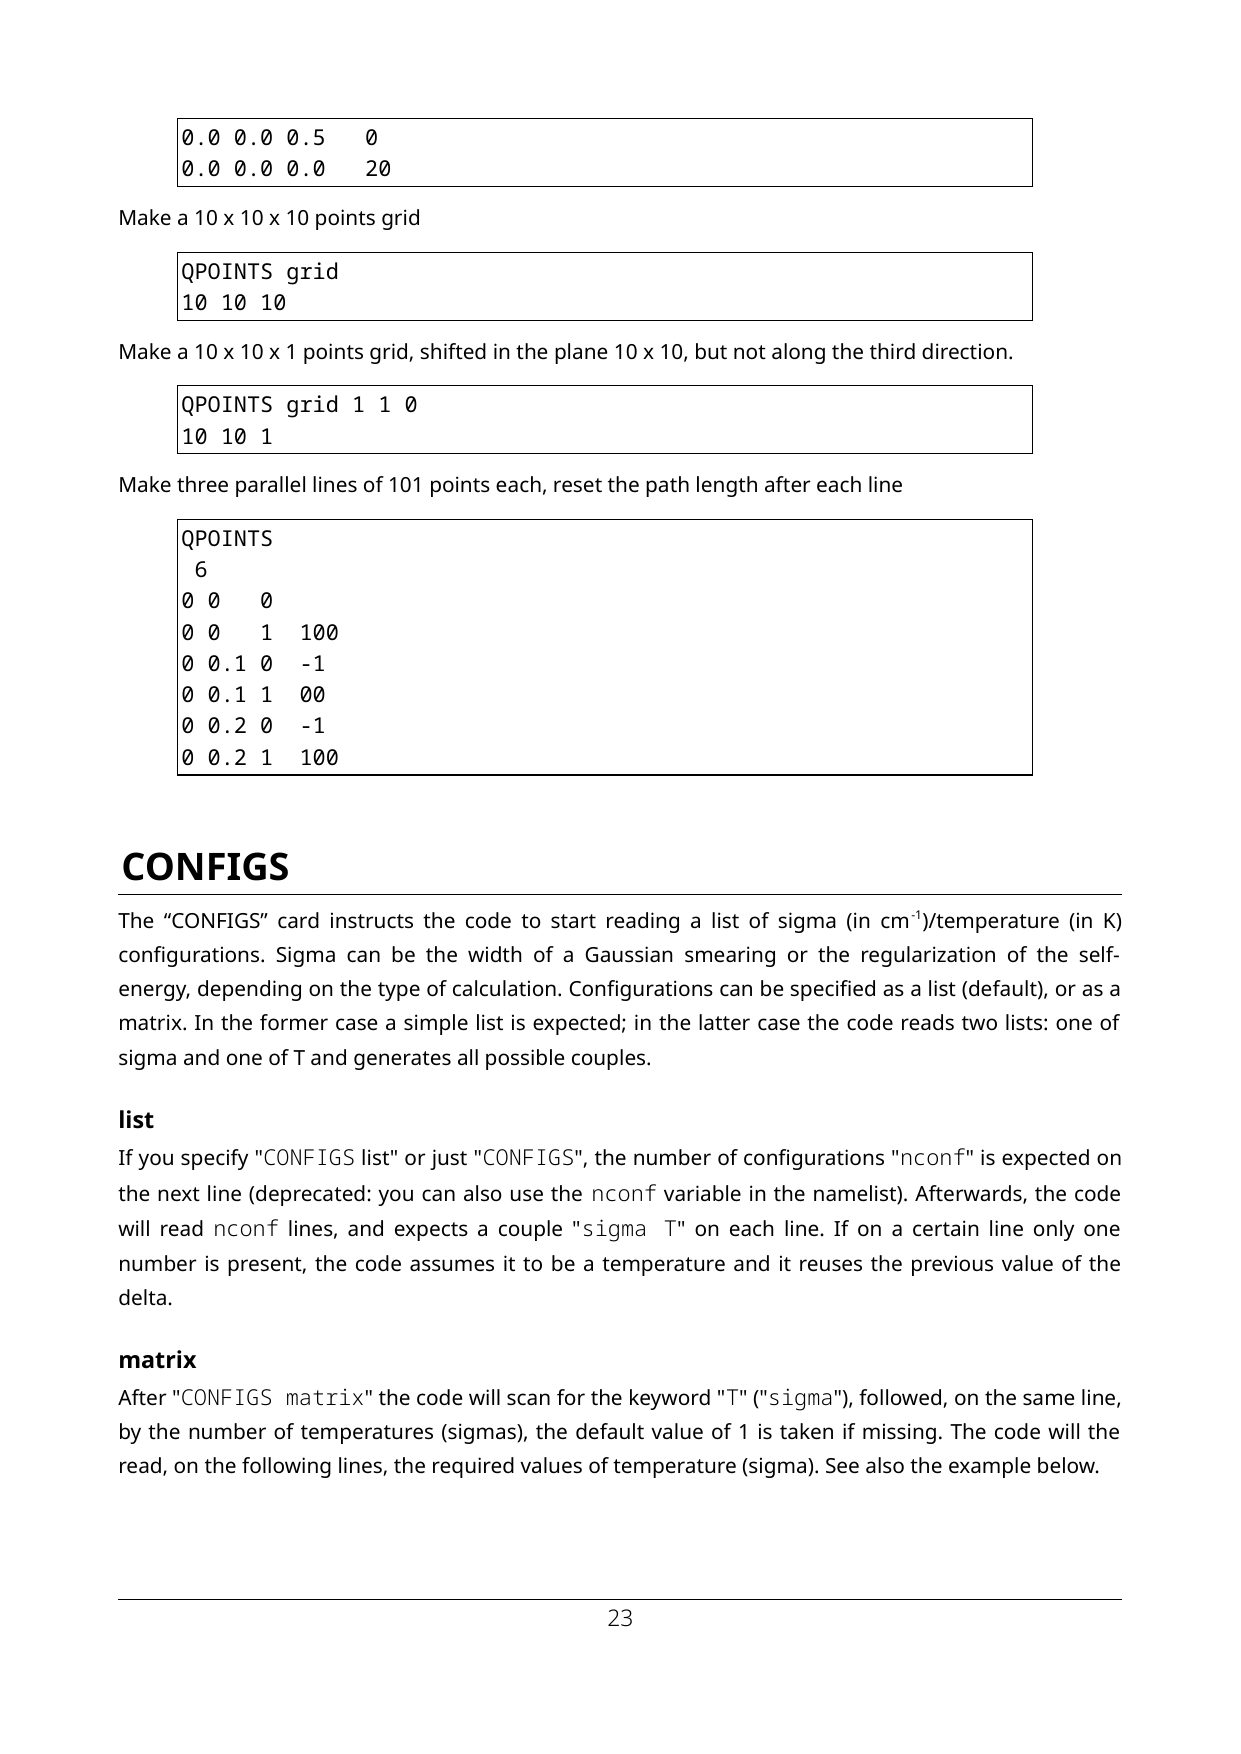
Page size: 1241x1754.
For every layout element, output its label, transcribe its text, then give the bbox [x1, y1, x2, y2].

text 0.0 0.0 0.5 0 0.0 0.0 0.0 20 [178, 119, 1032, 186]
subtitle matrix [118, 1344, 1122, 1376]
subtitle list [118, 1104, 1122, 1136]
text Make three parallel lines of 101 points each, reset the path length after each line [118, 470, 1122, 499]
text Make a 10 x 10 x 10 points grid [118, 203, 1122, 232]
text QPOINTS 6 0 0 0 0 0 1 100 0 0.1 0 -1 0 0.1 1 00 0 0.2 0 -1 0 0.2 1 100 [178, 520, 1032, 774]
text Make a 10 x 10 x 1 points grid, shifted in the plane 10 x 10, but not along the third direction. [118, 337, 1122, 365]
text After "CONFIGS matrix" the code will scan for the keyword "T" ("sigma"), followed, on the same line, by the number of temperatures (sigmas), the default value of 1 is taken if missing. The code will the read, on the following lines, the required values of temperature (sigma). See also the example below. [118, 1382, 1122, 1480]
text QPOINTS grid 10 10 10 [178, 253, 1032, 320]
text The “CONFIGS” card instructs the code to start reading a list of sigma (in cm-1)/temperature (in K) configurations. Sigma can be the width of a Gaussian smearing or the regularization of the self-energy, depending on the type of calculation. Configurations can be specified as a list (default), or as a matrix. In the former case a simple list is expected; in the latter case the code reads two lists: one of sigma and one of T and generates all possible couples. [118, 906, 1122, 1071]
text QPOINTS grid 1 1 0 10 10 1 [178, 386, 1032, 453]
subtitle CONFIGS [118, 837, 1122, 894]
text If you specify "CONFIGS list" or just "CONFIGS", the number of configurations "nconf" is expected on the next line (deprecated: you can also use the nconf variable in the namelist). Afterwards, the code will read nconf lines, and expects a couple "sigma T" on each line. If on a certain line only one number is present, the code assumes it to be a temperature and it reuses the previous value of the delta. [118, 1142, 1122, 1311]
